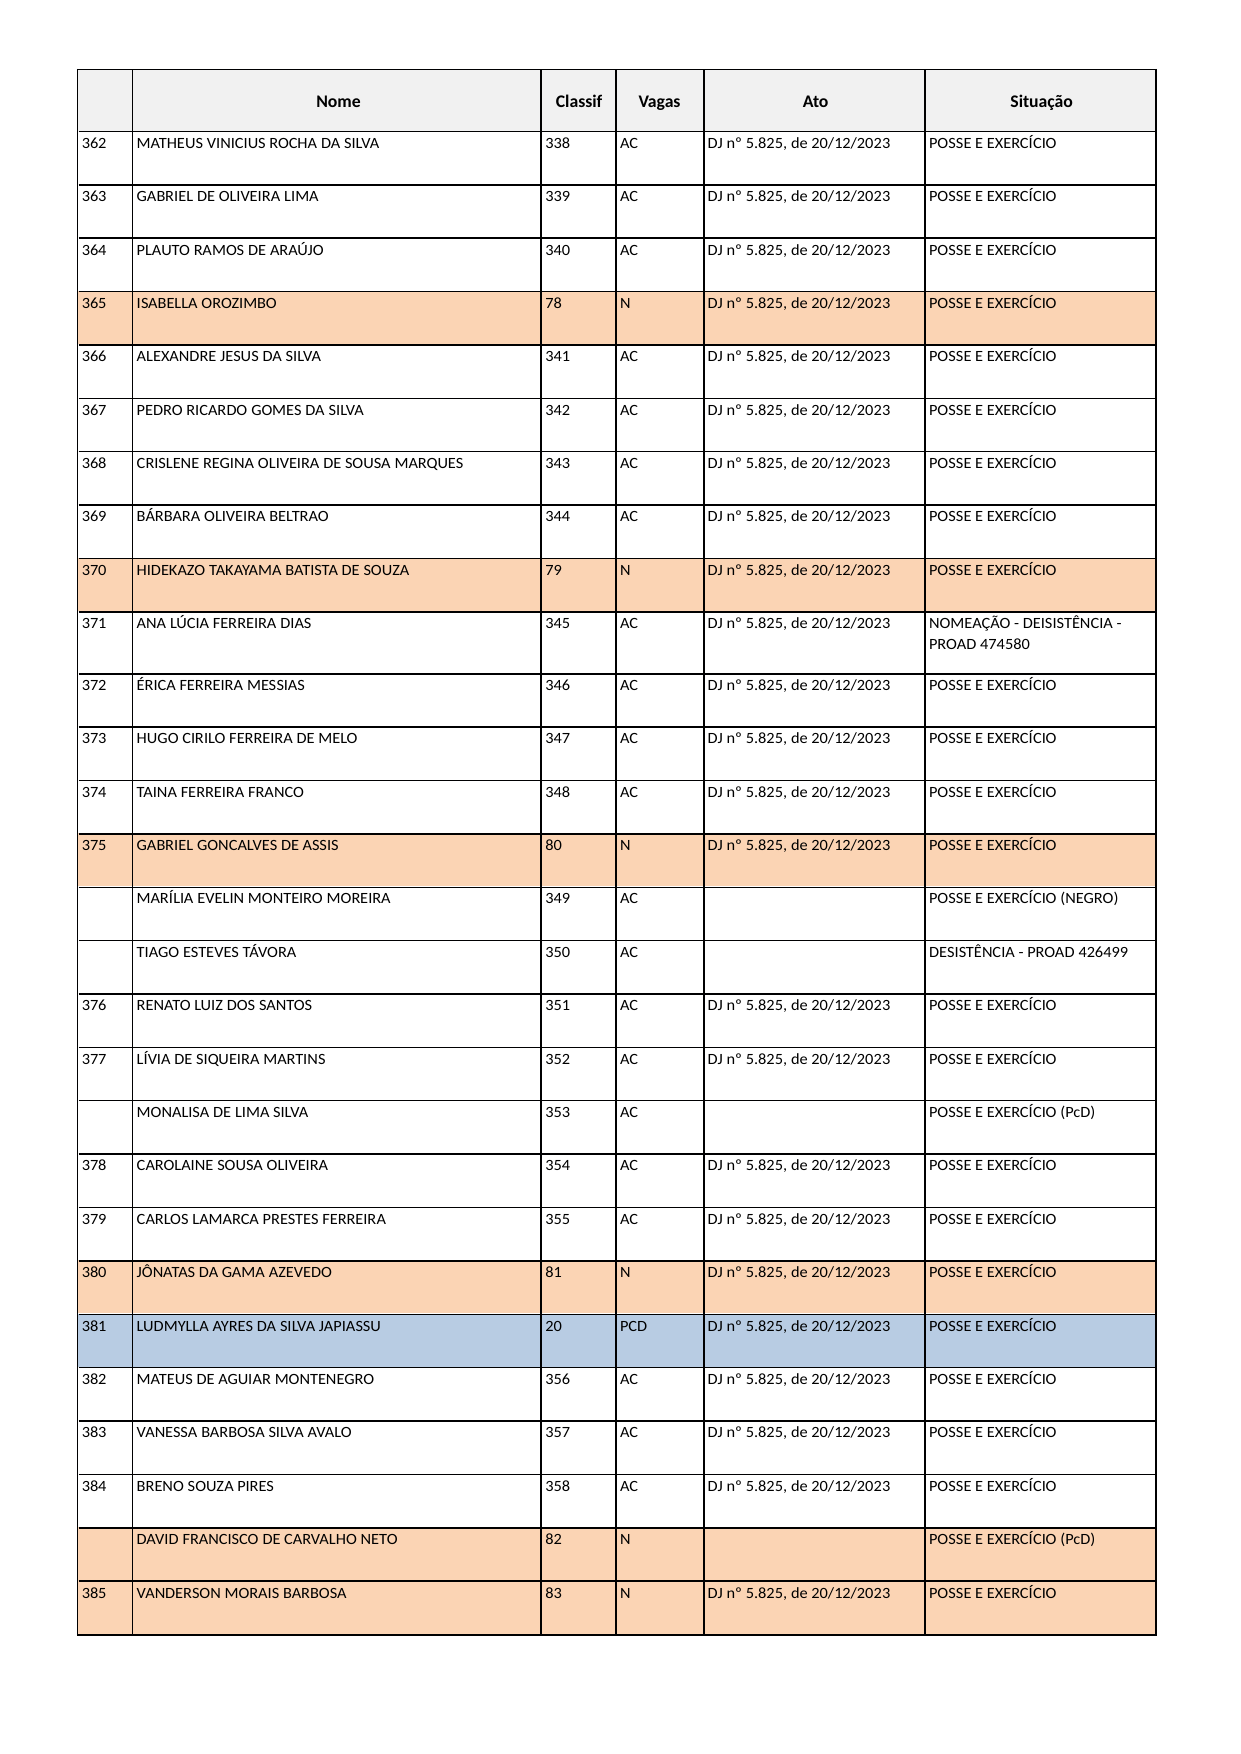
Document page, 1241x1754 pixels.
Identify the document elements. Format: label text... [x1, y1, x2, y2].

table_cell 82 [542, 1529, 615, 1580]
table_cell AC [617, 399, 703, 451]
table_cell DJ nº 5.825, de 20/12/2023 [705, 1048, 924, 1100]
table_header Vagas [617, 70, 703, 131]
table_cell 355 [542, 1208, 615, 1260]
table_cell AC [617, 995, 703, 1046]
table_cell 380 [78, 1261, 132, 1313]
table_cell [705, 941, 924, 993]
table_cell ALEXANDRE JESUS DA SILVA [133, 346, 540, 397]
table_cell 375 [78, 834, 132, 886]
table_cell 364 [78, 238, 132, 291]
table_cell [78, 941, 132, 993]
table_cell VANDERSON MORAIS BARBOSA [133, 1582, 540, 1634]
table_cell 369 [78, 505, 132, 558]
table_cell DJ nº 5.825, de 20/12/2023 [705, 506, 924, 558]
table_cell POSSE E EXERCÍCIO [926, 292, 1155, 344]
table_cell DJ nº 5.825, de 20/12/2023 [705, 1262, 924, 1313]
table_cell AC [617, 1101, 703, 1153]
table_cell AC [617, 1475, 703, 1527]
table_cell 79 [542, 559, 615, 611]
table_cell AC [617, 1208, 703, 1260]
table_cell 342 [542, 399, 615, 451]
table_cell 370 [78, 559, 132, 611]
table_cell DJ nº 5.825, de 20/12/2023 [705, 1208, 924, 1260]
table_cell POSSE E EXERCÍCIO [926, 1155, 1155, 1207]
table_cell AC [617, 346, 703, 397]
table_cell N [617, 1262, 703, 1313]
table_cell TAINA FERREIRA FRANCO [133, 781, 540, 833]
table_cell AC [617, 613, 703, 673]
table_header [78, 70, 132, 131]
table_cell [78, 1101, 132, 1153]
table_cell 377 [78, 1048, 132, 1100]
table_cell 365 [78, 292, 132, 344]
table_cell 344 [542, 506, 615, 558]
table_cell LÍVIA DE SIQUEIRA MARTINS [133, 1048, 540, 1100]
table_cell POSSE E EXERCÍCIO [926, 728, 1155, 779]
table_cell 368 [78, 452, 132, 504]
table_cell AC [617, 1048, 703, 1100]
table_cell 362 [78, 132, 132, 184]
table_cell LUDMYLLA AYRES DA SILVA JAPIASSU [133, 1315, 540, 1367]
table_cell 382 [78, 1368, 132, 1420]
table_cell POSSE E EXERCÍCIO [926, 346, 1155, 397]
table_cell DJ nº 5.825, de 20/12/2023 [705, 781, 924, 833]
table_cell DJ nº 5.825, de 20/12/2023 [705, 1315, 924, 1367]
table_cell AC [617, 452, 703, 504]
table_cell 347 [542, 728, 615, 779]
table_cell 383 [78, 1421, 132, 1474]
table_cell DJ nº 5.825, de 20/12/2023 [705, 995, 924, 1046]
table_cell DAVID FRANCISCO DE CARVALHO NETO [133, 1529, 540, 1580]
table_cell 83 [542, 1582, 615, 1634]
table_header Classif [542, 70, 615, 131]
table_cell MONALISA DE LIMA SILVA [133, 1101, 540, 1153]
table_cell 367 [78, 399, 132, 451]
table_cell DJ nº 5.825, de 20/12/2023 [705, 559, 924, 611]
table_cell N [617, 292, 703, 344]
table_cell GABRIEL DE OLIVEIRA LIMA [133, 186, 540, 237]
table_cell 385 [78, 1581, 132, 1634]
table_cell 371 [78, 612, 132, 673]
table_cell MATHEUS VINICIUS ROCHA DA SILVA [133, 132, 540, 184]
table_cell 372 [78, 674, 132, 726]
table_cell BRENO SOUZA PIRES [133, 1475, 540, 1527]
table_cell 81 [542, 1262, 615, 1313]
table_cell CRISLENE REGINA OLIVEIRA DE SOUSA MARQUES [133, 452, 540, 504]
table_cell GABRIEL GONCALVES DE ASSIS [133, 835, 540, 886]
table_cell 376 [78, 994, 132, 1046]
table_cell AC [617, 888, 703, 940]
table_cell N [617, 1582, 703, 1634]
table_cell 384 [78, 1475, 132, 1527]
table_cell RENATO LUIZ DOS SANTOS [133, 995, 540, 1046]
table_cell HUGO CIRILO FERREIRA DE MELO [133, 728, 540, 779]
table_cell 20 [542, 1315, 615, 1367]
table_cell DESISTÊNCIA - PROAD 426499 [926, 941, 1155, 993]
table_cell 356 [542, 1368, 615, 1420]
table_cell DJ nº 5.825, de 20/12/2023 [705, 346, 924, 397]
table_cell 363 [78, 185, 132, 237]
table_cell PLAUTO RAMOS DE ARAÚJO [133, 239, 540, 291]
table_cell 78 [542, 292, 615, 344]
table_cell 378 [78, 1154, 132, 1207]
table_cell ÉRICA FERREIRA MESSIAS [133, 675, 540, 726]
table_cell BÁRBARA OLIVEIRA BELTRAO [133, 506, 540, 558]
table_cell 352 [542, 1048, 615, 1100]
table_cell POSSE E EXERCÍCIO [926, 506, 1155, 558]
table_cell DJ nº 5.825, de 20/12/2023 [705, 613, 924, 673]
table_cell 358 [542, 1475, 615, 1527]
table_cell POSSE E EXERCÍCIO [926, 452, 1155, 504]
table_header Situação [926, 70, 1155, 131]
table_cell DJ nº 5.825, de 20/12/2023 [705, 835, 924, 886]
table_cell POSSE E EXERCÍCIO (PcD) [926, 1101, 1155, 1153]
table_cell AC [617, 1155, 703, 1207]
table_cell AC [617, 506, 703, 558]
table_cell PCD [617, 1315, 703, 1367]
table_header Ato [705, 70, 924, 131]
table_cell POSSE E EXERCÍCIO [926, 835, 1155, 886]
table_cell ISABELLA OROZIMBO [133, 292, 540, 344]
table_cell POSSE E EXERCÍCIO (NEGRO) [926, 888, 1155, 940]
table_cell MATEUS DE AGUIAR MONTENEGRO [133, 1368, 540, 1420]
table_cell AC [617, 132, 703, 184]
table_cell DJ nº 5.825, de 20/12/2023 [705, 186, 924, 237]
table_cell 349 [542, 888, 615, 940]
table_cell AC [617, 1368, 703, 1420]
table_cell POSSE E EXERCÍCIO [926, 1048, 1155, 1100]
table_cell 345 [542, 613, 615, 673]
table_cell DJ nº 5.825, de 20/12/2023 [705, 132, 924, 184]
table_cell DJ nº 5.825, de 20/12/2023 [705, 1582, 924, 1634]
table_cell N [617, 559, 703, 611]
table_cell 346 [542, 675, 615, 726]
table_cell AC [617, 941, 703, 993]
table_cell 381 [78, 1315, 132, 1367]
table_cell [705, 888, 924, 940]
table_cell N [617, 835, 703, 886]
table_cell 357 [542, 1422, 615, 1474]
table_cell [78, 1528, 132, 1580]
table_cell 350 [542, 941, 615, 993]
table_cell 341 [542, 346, 615, 397]
table_cell DJ nº 5.825, de 20/12/2023 [705, 1422, 924, 1474]
table_cell POSSE E EXERCÍCIO [926, 1475, 1155, 1527]
table_cell POSSE E EXERCÍCIO [926, 559, 1155, 611]
table_cell POSSE E EXERCÍCIO [926, 1582, 1155, 1634]
table_cell 348 [542, 781, 615, 833]
table_cell DJ nº 5.825, de 20/12/2023 [705, 452, 924, 504]
table_cell POSSE E EXERCÍCIO [926, 239, 1155, 291]
table_cell POSSE E EXERCÍCIO [926, 1368, 1155, 1420]
table_cell DJ nº 5.825, de 20/12/2023 [705, 239, 924, 291]
table_cell AC [617, 781, 703, 833]
table_cell 374 [78, 781, 132, 833]
table_cell AC [617, 186, 703, 237]
table_cell 343 [542, 452, 615, 504]
table_cell 353 [542, 1101, 615, 1153]
table_cell AC [617, 675, 703, 726]
table_cell HIDEKAZO TAKAYAMA BATISTA DE SOUZA [133, 559, 540, 611]
table_cell POSSE E EXERCÍCIO [926, 1315, 1155, 1367]
table_cell POSSE E EXERCÍCIO [926, 781, 1155, 833]
table_cell POSSE E EXERCÍCIO (PcD) [926, 1529, 1155, 1580]
table_cell 373 [78, 727, 132, 779]
table_cell 354 [542, 1155, 615, 1207]
table_cell POSSE E EXERCÍCIO [926, 1208, 1155, 1260]
table_cell POSSE E EXERCÍCIO [926, 132, 1155, 184]
table_cell 366 [78, 345, 132, 397]
table_cell DJ nº 5.825, de 20/12/2023 [705, 1155, 924, 1207]
table_cell CAROLAINE SOUSA OLIVEIRA [133, 1155, 540, 1207]
table_cell TIAGO ESTEVES TÁVORA [133, 941, 540, 993]
table_cell DJ nº 5.825, de 20/12/2023 [705, 399, 924, 451]
table_cell JÔNATAS DA GAMA AZEVEDO [133, 1262, 540, 1313]
table_cell DJ nº 5.825, de 20/12/2023 [705, 728, 924, 779]
table_cell PEDRO RICARDO GOMES DA SILVA [133, 399, 540, 451]
table_cell DJ nº 5.825, de 20/12/2023 [705, 1368, 924, 1420]
table_cell 338 [542, 132, 615, 184]
table_cell DJ nº 5.825, de 20/12/2023 [705, 1475, 924, 1527]
table_cell MARÍLIA EVELIN MONTEIRO MOREIRA [133, 888, 540, 940]
table_cell 379 [78, 1208, 132, 1260]
table_header Nome [133, 70, 540, 131]
table_cell AC [617, 239, 703, 291]
table_cell [78, 888, 132, 940]
table_cell VANESSA BARBOSA SILVA AVALO [133, 1422, 540, 1474]
table_cell DJ nº 5.825, de 20/12/2023 [705, 675, 924, 726]
table_cell N [617, 1529, 703, 1580]
table_cell AC [617, 1422, 703, 1474]
table_cell POSSE E EXERCÍCIO [926, 399, 1155, 451]
table_cell POSSE E EXERCÍCIO [926, 995, 1155, 1046]
table_cell POSSE E EXERCÍCIO [926, 675, 1155, 726]
table_cell 340 [542, 239, 615, 291]
table_cell ANA LÚCIA FERREIRA DIAS [133, 613, 540, 673]
table_cell POSSE E EXERCÍCIO [926, 186, 1155, 237]
table_cell AC [617, 728, 703, 779]
table_cell CARLOS LAMARCA PRESTES FERREIRA [133, 1208, 540, 1260]
table_cell POSSE E EXERCÍCIO [926, 1422, 1155, 1474]
table_cell 80 [542, 835, 615, 886]
table_cell DJ nº 5.825, de 20/12/2023 [705, 292, 924, 344]
table_cell [705, 1101, 924, 1153]
table_cell POSSE E EXERCÍCIO [926, 1262, 1155, 1313]
table_cell 351 [542, 995, 615, 1046]
table_cell NOMEAÇÃO - DEISISTÊNCIA - PROAD 474580 [926, 613, 1155, 673]
table_cell [705, 1529, 924, 1580]
table_cell 339 [542, 186, 615, 237]
